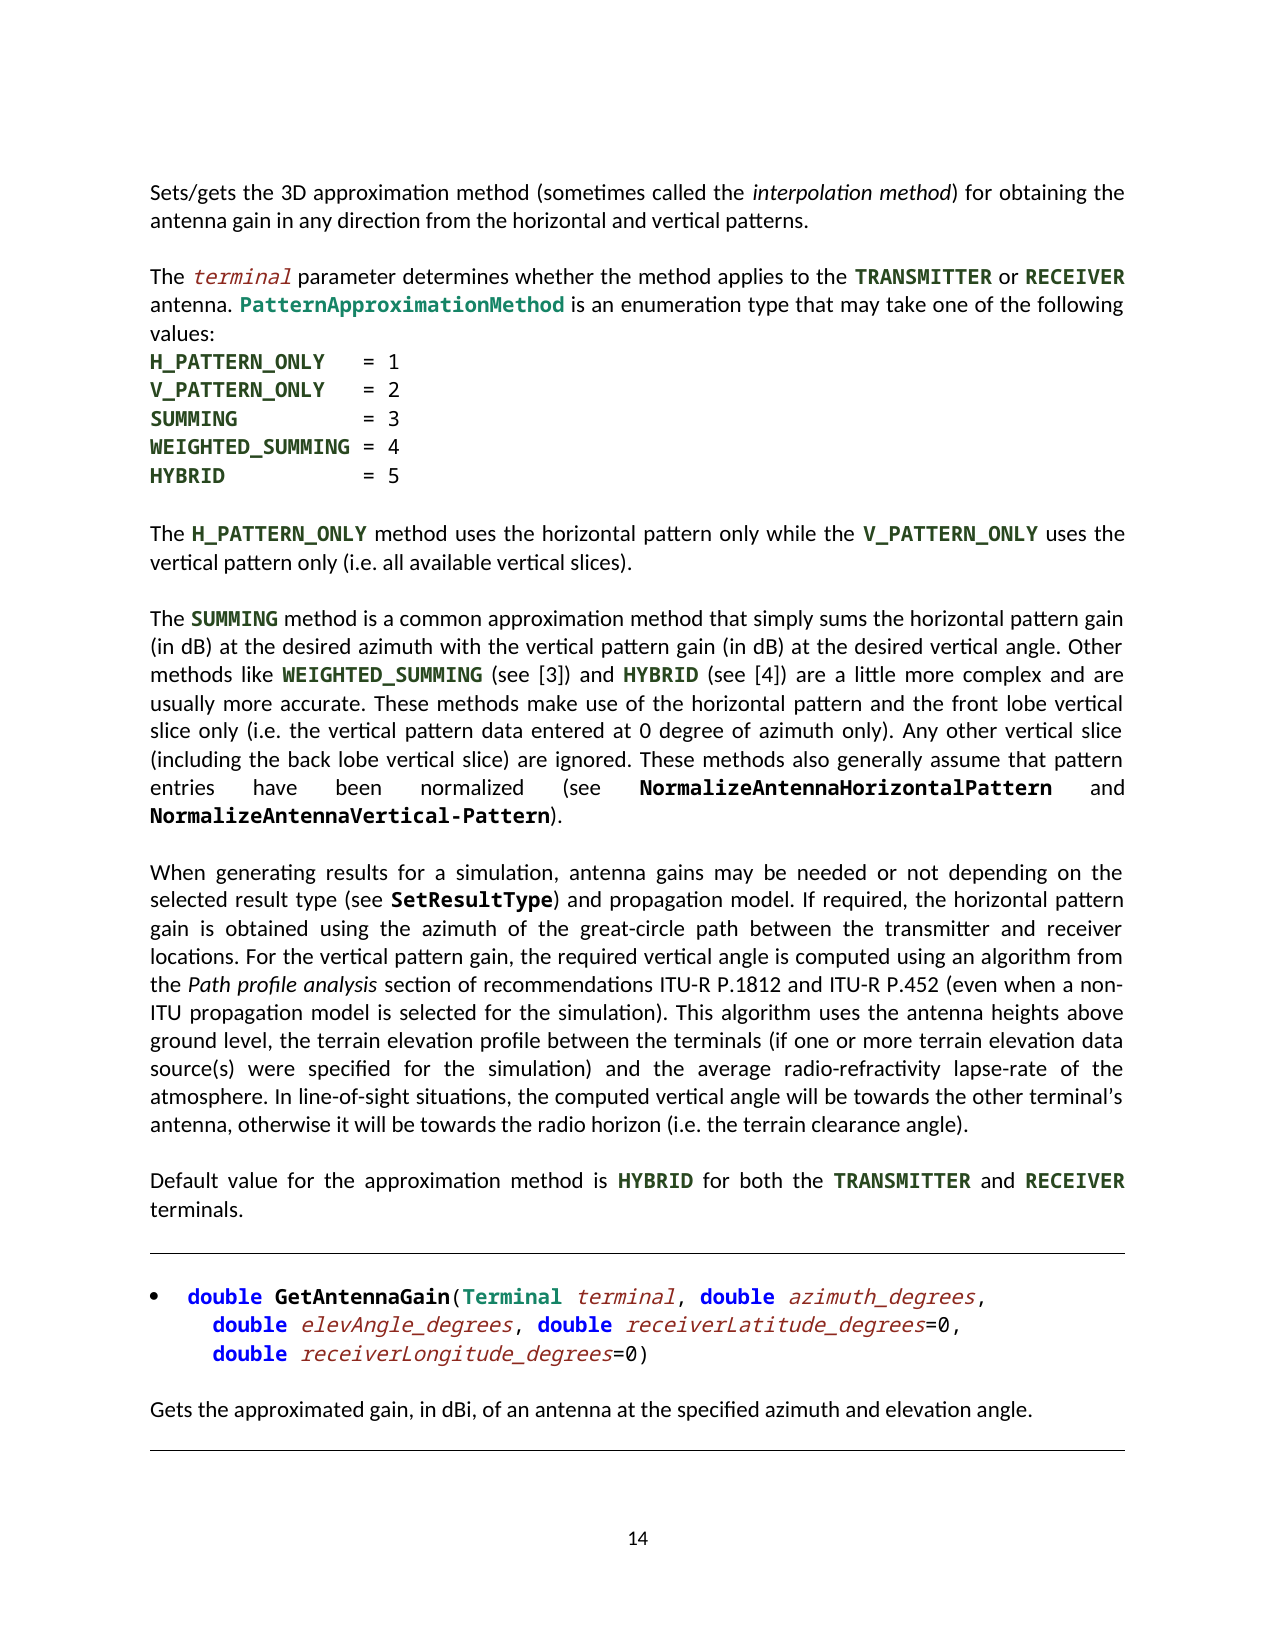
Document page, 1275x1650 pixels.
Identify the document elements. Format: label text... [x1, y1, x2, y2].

text SUMMING = 3 [150, 404, 1125, 432]
text Gets the approximated gain, in dBi, of an antenna at the specified azimuth and elevation angle. [150, 1395, 1125, 1423]
text H_PATTERN_ONLY = 1 [150, 347, 1125, 375]
list double GetAntennaGain(Terminal terminal, double azimuth_degrees, double elevAngle_degrees, double receiverLatitude_degrees=0, double receiverLongitude_degrees=0) [150, 1282, 1125, 1367]
list When generating results for a simulation, antenna gains may be needed or not depending on the selected result type (see SetResultType) and propagation model. If required, the horizontal pattern gain is obtained using the azimuth of the great-circle path between the transmitter and receiver locations. For the vertical pattern gain, the required vertical angle is computed using an algorithm from the Path profile analysis section of recommendations ITU-R P.1812 and ITU-R P.452 (even when a non-ITU propagation model is selected for the simulation). This algorithm uses the antenna heights above ground level, the terrain elevation profile between the terminals (if one or more terrain elevation data source(s) were specified for the simulation) and the average radio-refractivity lapse-rate of the atmosphere. In line-of-sight situations, the computed vertical angle will be towards the other terminal’s antenna, otherwise it will be towards the radio horizon (i.e. the terrain clearance angle). [150, 858, 1125, 1138]
list Sets/gets the 3D approximation method (sometimes called the interpolation method) for obtaining the antenna gain in any direction from the horizontal and vertical patterns. [150, 178, 1125, 234]
list The H_PATTERN_ONLY method uses the horizontal pattern only while the V_PATTERN_ONLY uses the vertical pattern only (i.e. all available vertical slices). [150, 519, 1125, 576]
text V_PATTERN_ONLY = 2 [150, 375, 1125, 404]
list The SUMMING method is a common approximation method that simply sums the horizontal pattern gain (in dB) at the desired azimuth with the vertical pattern gain (in dB) at the desired vertical angle. Other methods like WEIGHTED_SUMMING (see [3]) and HYBRID (see [4]) are a little more complex and are usually more accurate. These methods make use of the horizontal pattern and the front lobe vertical slice only (i.e. the vertical pattern data entered at 0 degree of azimuth only). Any other vertical slice (including the back lobe vertical slice) are ignored. These methods also generally assume that pattern entries have been normalized (see NormalizeAntennaHorizontalPattern and NormalizeAntennaVertical-Pattern). [150, 604, 1125, 829]
text WEIGHTED_SUMMING = 4 [150, 432, 1125, 461]
text HYBRID = 5 [150, 461, 1125, 491]
list Default value for the approximation method is HYBRID for both the TRANSMITTER and RECEIVER terminals. [150, 1166, 1125, 1223]
list The terminal parameter determines whether the method applies to the TRANSMITTER or RECEIVER antenna. PatternApproximationMethod is an enumeration type that may take one of the following values: [150, 262, 1125, 347]
